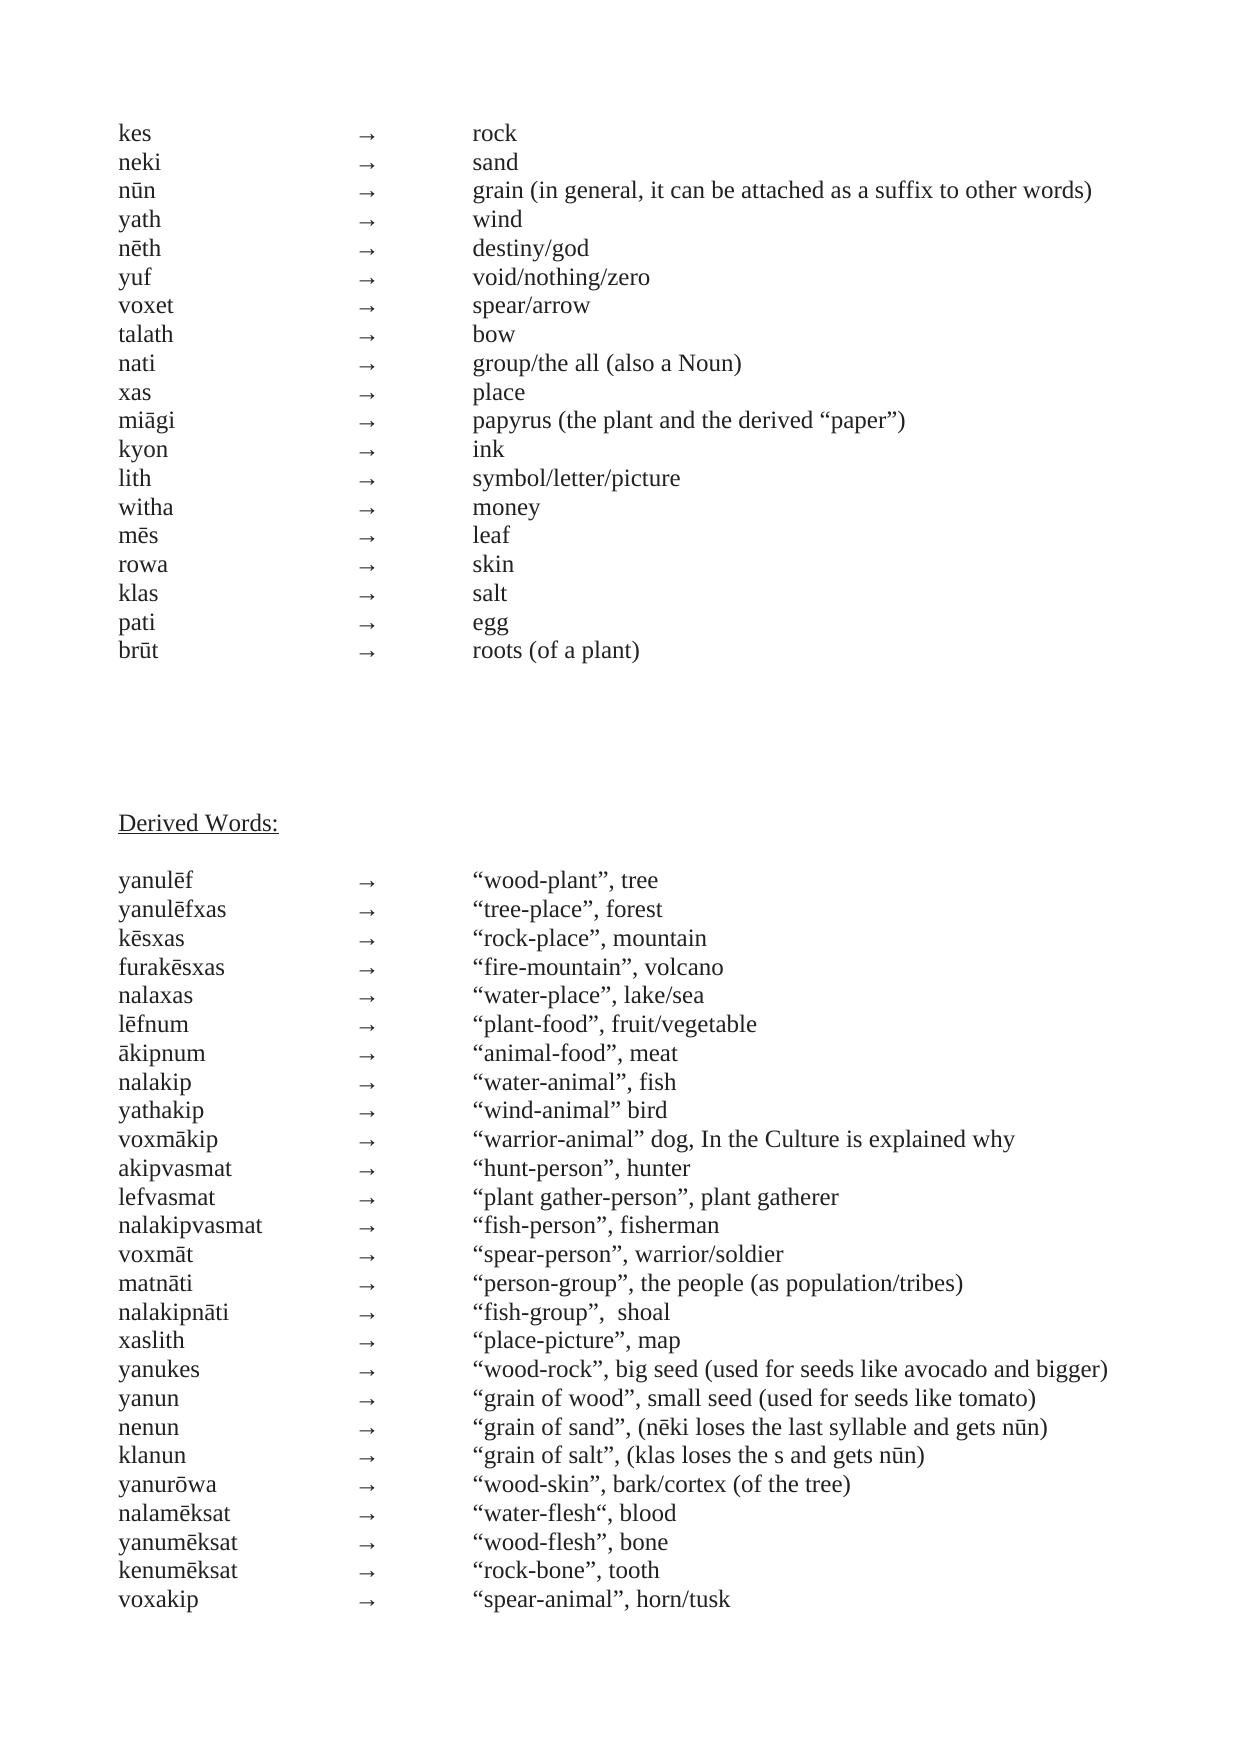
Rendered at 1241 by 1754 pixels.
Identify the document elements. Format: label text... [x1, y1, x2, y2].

text voxmākip → “warrior-animal” dog, In the Culture is explained why [118, 1124, 1122, 1153]
text nalakip → “water-animal”, fish [118, 1067, 1122, 1096]
text kyon → ink [118, 434, 1122, 463]
text rowa → skin [118, 549, 1122, 578]
text yanulēf → “wood-plant”, tree [118, 866, 1122, 894]
text nēth → destiny/god [118, 233, 1122, 262]
text voxakip → “spear-animal”, horn/tusk [118, 1584, 1122, 1613]
text lēfnum → “plant-food”, fruit/vegetable [118, 1009, 1122, 1038]
text ākipnum → “animal-food”, meat [118, 1038, 1122, 1067]
text voxet → spear/arrow [118, 291, 1122, 319]
text nalakipvasmat → “fish-person”, fisherman [118, 1211, 1122, 1239]
text nalakipnāti → “fish-group”, shoal [118, 1297, 1122, 1326]
text kenumēksat → “rock-bone”, tooth [118, 1556, 1122, 1584]
text yanukes → “wood-rock”, big seed (used for seeds like avocado and bigger) [118, 1354, 1122, 1383]
text xas → place [118, 377, 1122, 406]
text kēsxas → “rock-place”, mountain [118, 923, 1122, 952]
text neki → sand [118, 147, 1122, 176]
text pati → egg [118, 607, 1122, 636]
text mēs → leaf [118, 521, 1122, 549]
text brūt → roots (of a plant) [118, 636, 1122, 664]
text yanulēfxas → “tree-place”, forest [118, 894, 1122, 923]
text Derived Words: [118, 808, 1122, 837]
text furakēsxas → “fire-mountain”, volcano [118, 952, 1122, 981]
text talath → bow [118, 319, 1122, 348]
text lefvasmat → “plant gather-person”, plant gatherer [118, 1182, 1122, 1211]
text witha → money [118, 492, 1122, 521]
text yanumēksat → “wood-flesh”, bone [118, 1527, 1122, 1556]
text voxmāt → “spear-person”, warrior/soldier [118, 1239, 1122, 1268]
text akipvasmat → “hunt-person”, hunter [118, 1153, 1122, 1182]
text miāgi → papyrus (the plant and the derived “paper”) [118, 406, 1122, 434]
text lith → symbol/letter/picture [118, 463, 1122, 492]
text yathakip → “wind-animal” bird [118, 1096, 1122, 1124]
text yanun → “grain of wood”, small seed (used for seeds like tomato) [118, 1383, 1122, 1412]
text klanun → “grain of salt”, (klas loses the s and gets nūn) [118, 1441, 1122, 1469]
text yath → wind [118, 204, 1122, 233]
text kes → rock [118, 118, 1122, 147]
text nalaxas → “water-place”, lake/sea [118, 981, 1122, 1009]
text nūn → grain (in general, it can be attached as a suffix to other words) [118, 176, 1122, 204]
text nenun → “grain of sand”, (nēki loses the last syllable and gets nūn) [118, 1412, 1122, 1441]
text xaslith → “place-picture”, map [118, 1326, 1122, 1354]
text matnāti → “person-group”, the people (as population/tribes) [118, 1268, 1122, 1297]
text klas → salt [118, 578, 1122, 607]
text nalamēksat → “water-flesh“, blood [118, 1498, 1122, 1527]
text yuf → void/nothing/zero [118, 262, 1122, 291]
text nati → group/the all (also a Noun) [118, 348, 1122, 377]
text yanurōwa → “wood-skin”, bark/cortex (of the tree) [118, 1469, 1122, 1498]
